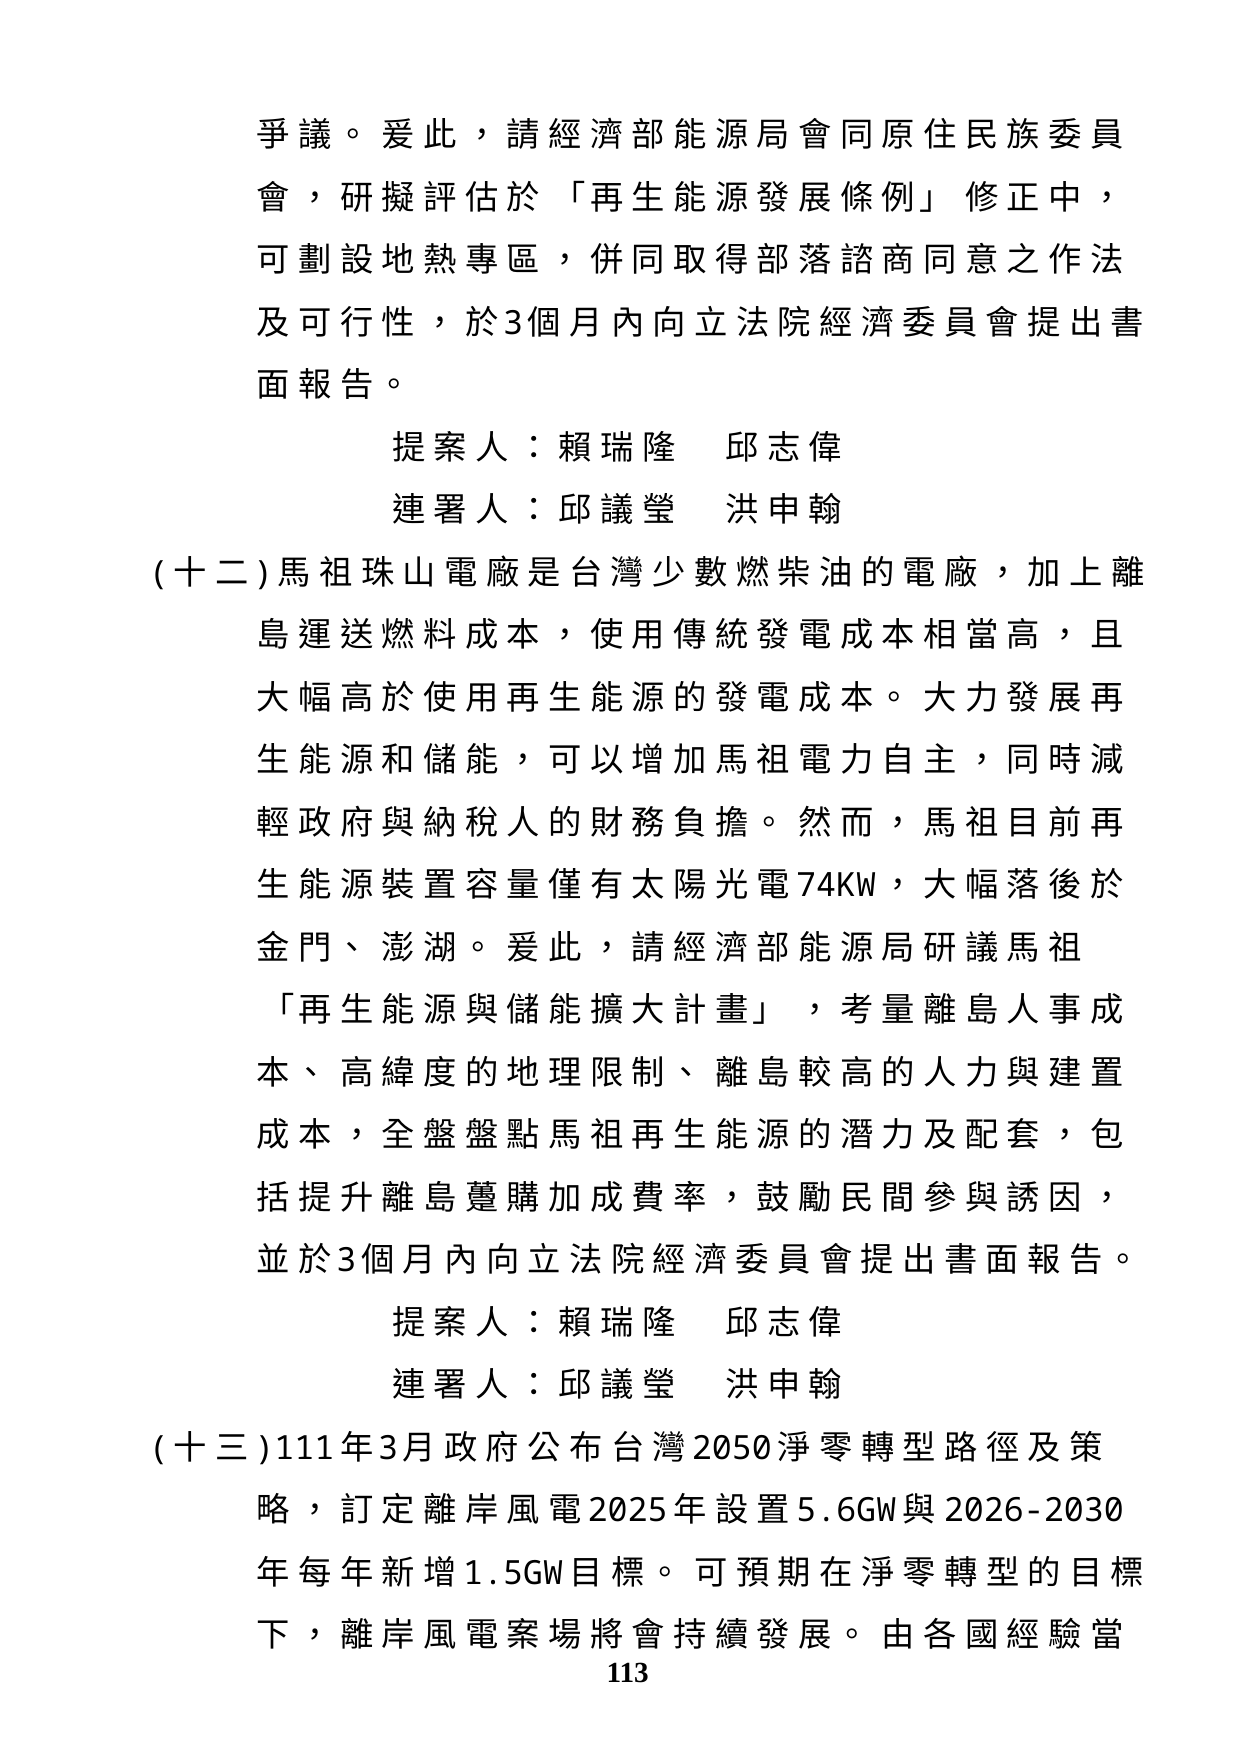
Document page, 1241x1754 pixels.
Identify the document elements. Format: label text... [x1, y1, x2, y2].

text 提案人：賴瑞隆 邱志偉 [383, 1278, 1079, 1341]
text (十三)111年3月政府公布台灣2050淨零轉型路徑及策略，訂定離岸風電2025年設置5.6GW與2026-2030年每年新增1.5GW目標。可預期在淨零轉型的目標下，離岸風電案場將會持續發展。由各國經驗當 [141, 1403, 1148, 1653]
text 連署人：邱議瑩 洪申翰 [383, 466, 1079, 528]
text (十二)馬祖珠山電廠是台灣少數燃柴油的電廠，加上離島運送燃料成本，使用傳統發電成本相當高，且大幅高於使用再生能源的發電成本。大力發展再生能源和儲能，可以增加馬祖電力自主，同時減輕政府與納稅人的財務負擔。然而，馬祖目前再生能源裝置容量僅有太陽光電74KW，大幅落後於金門、澎湖。爰此，請經濟部能源局研議馬祖「再生能源與儲能擴大計畫」，考量離島人事成本、高緯度的地理限制、離島較高的人力與建置成本，全盤盤點馬祖再生能源的潛力及配套，包括提升離島躉購加成費率，鼓勵民間參與誘因，並於3個月內向立法院經濟委員會提出書面報告。 [141, 528, 1148, 1278]
text 提案人：賴瑞隆 邱志偉 [383, 403, 1079, 466]
text 爭議。爰此，請經濟部能源局會同原住民族委員會，研擬評估於「再生能源發展條例」修正中，可劃設地熱專區，併同取得部落諮商同意之作法及可行性，於3個月內向立法院經濟委員會提出書面報告。 [141, 91, 1148, 403]
text 連署人：邱議瑩 洪申翰 [383, 1341, 1079, 1403]
